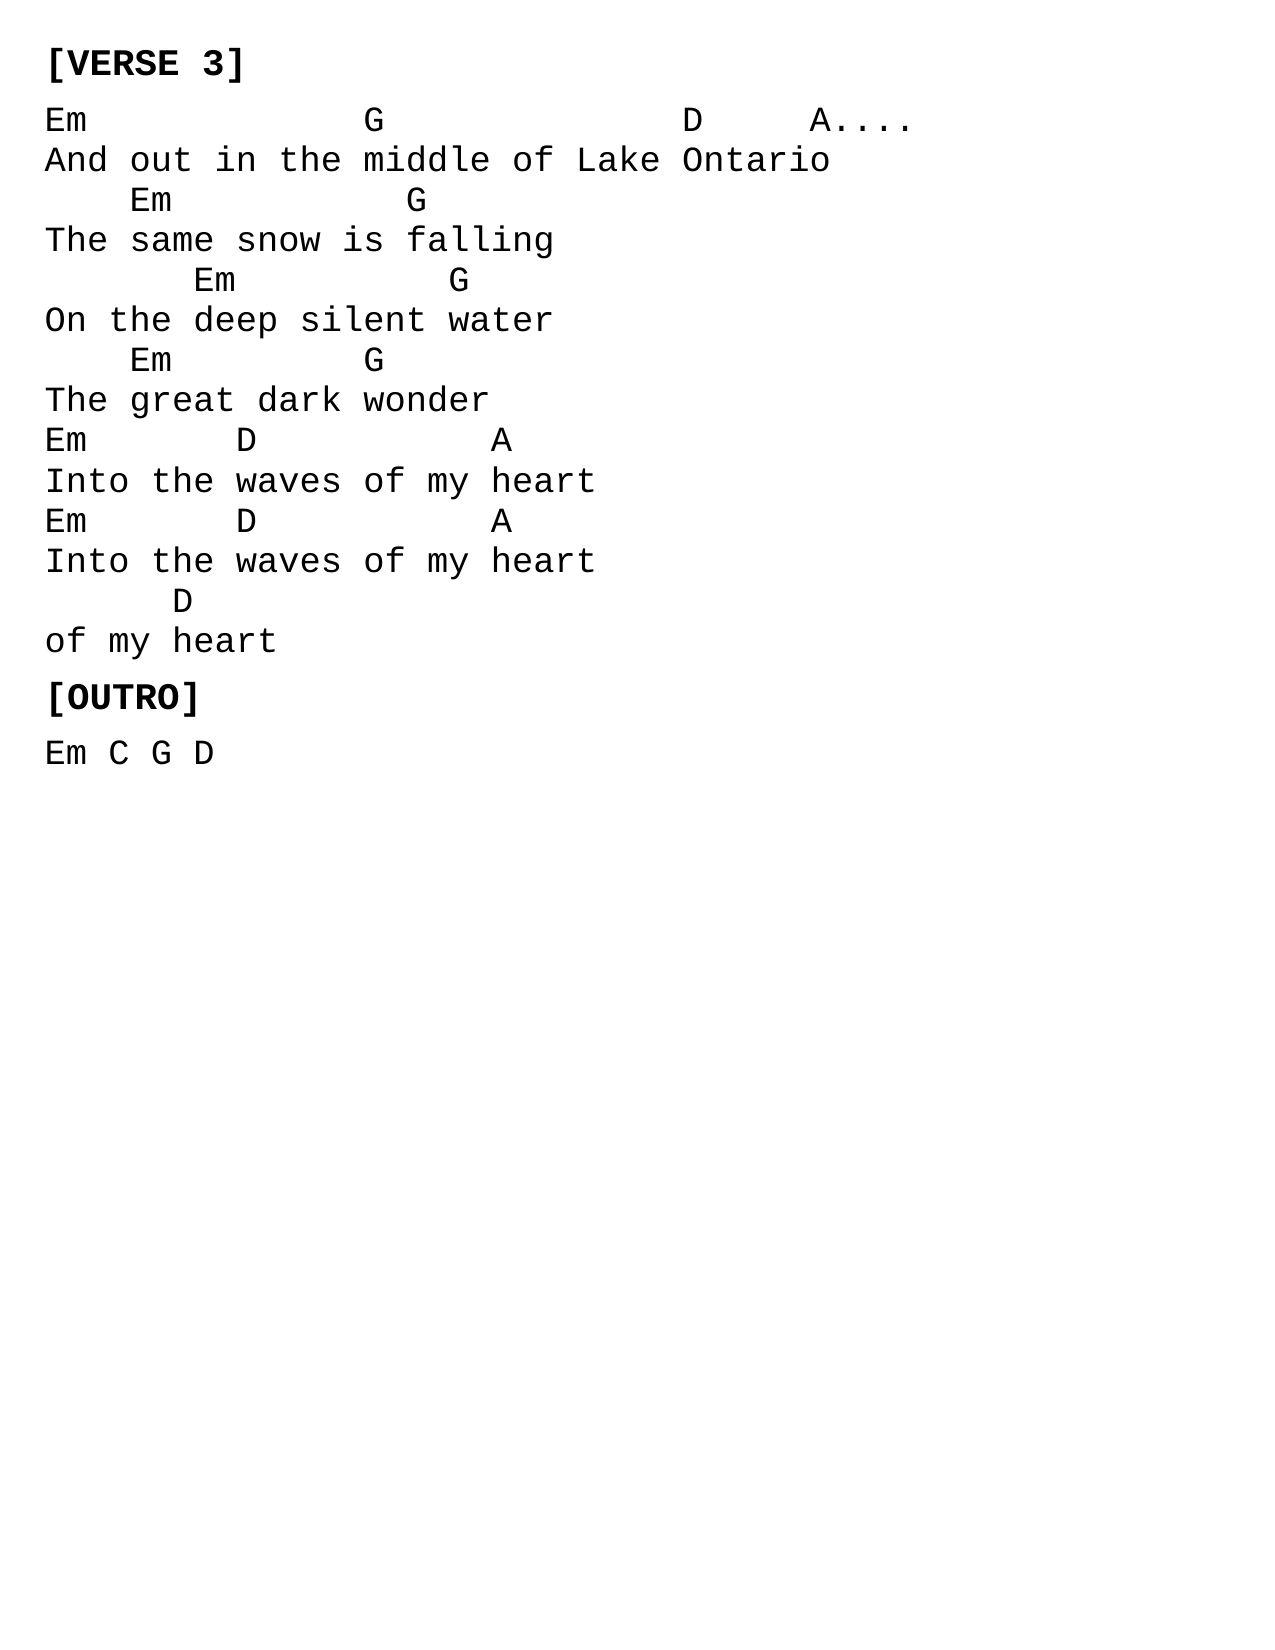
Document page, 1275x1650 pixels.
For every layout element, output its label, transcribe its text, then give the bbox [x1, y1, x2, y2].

text of my heart [44, 623, 1231, 663]
subtitle [VERSE 3] [44, 44, 1231, 87]
subtitle [OUTRO] [44, 678, 1231, 720]
text The great dark wonder [44, 382, 1231, 422]
text Into the waves of my heart [44, 462, 1231, 503]
text Em G [44, 182, 1231, 222]
text On the deep silent water [44, 302, 1231, 342]
text And out in the middle of Lake Ontario [44, 142, 1231, 182]
text Em G [44, 262, 1231, 302]
text Em G D A.... [44, 102, 1231, 142]
text Into the waves of my heart [44, 543, 1231, 583]
text Em D A [44, 503, 1231, 543]
text Em C G D [44, 735, 1231, 775]
text The same snow is falling [44, 222, 1231, 262]
text Em G [44, 342, 1231, 382]
text D [44, 583, 1231, 623]
text Em D A [44, 422, 1231, 462]
